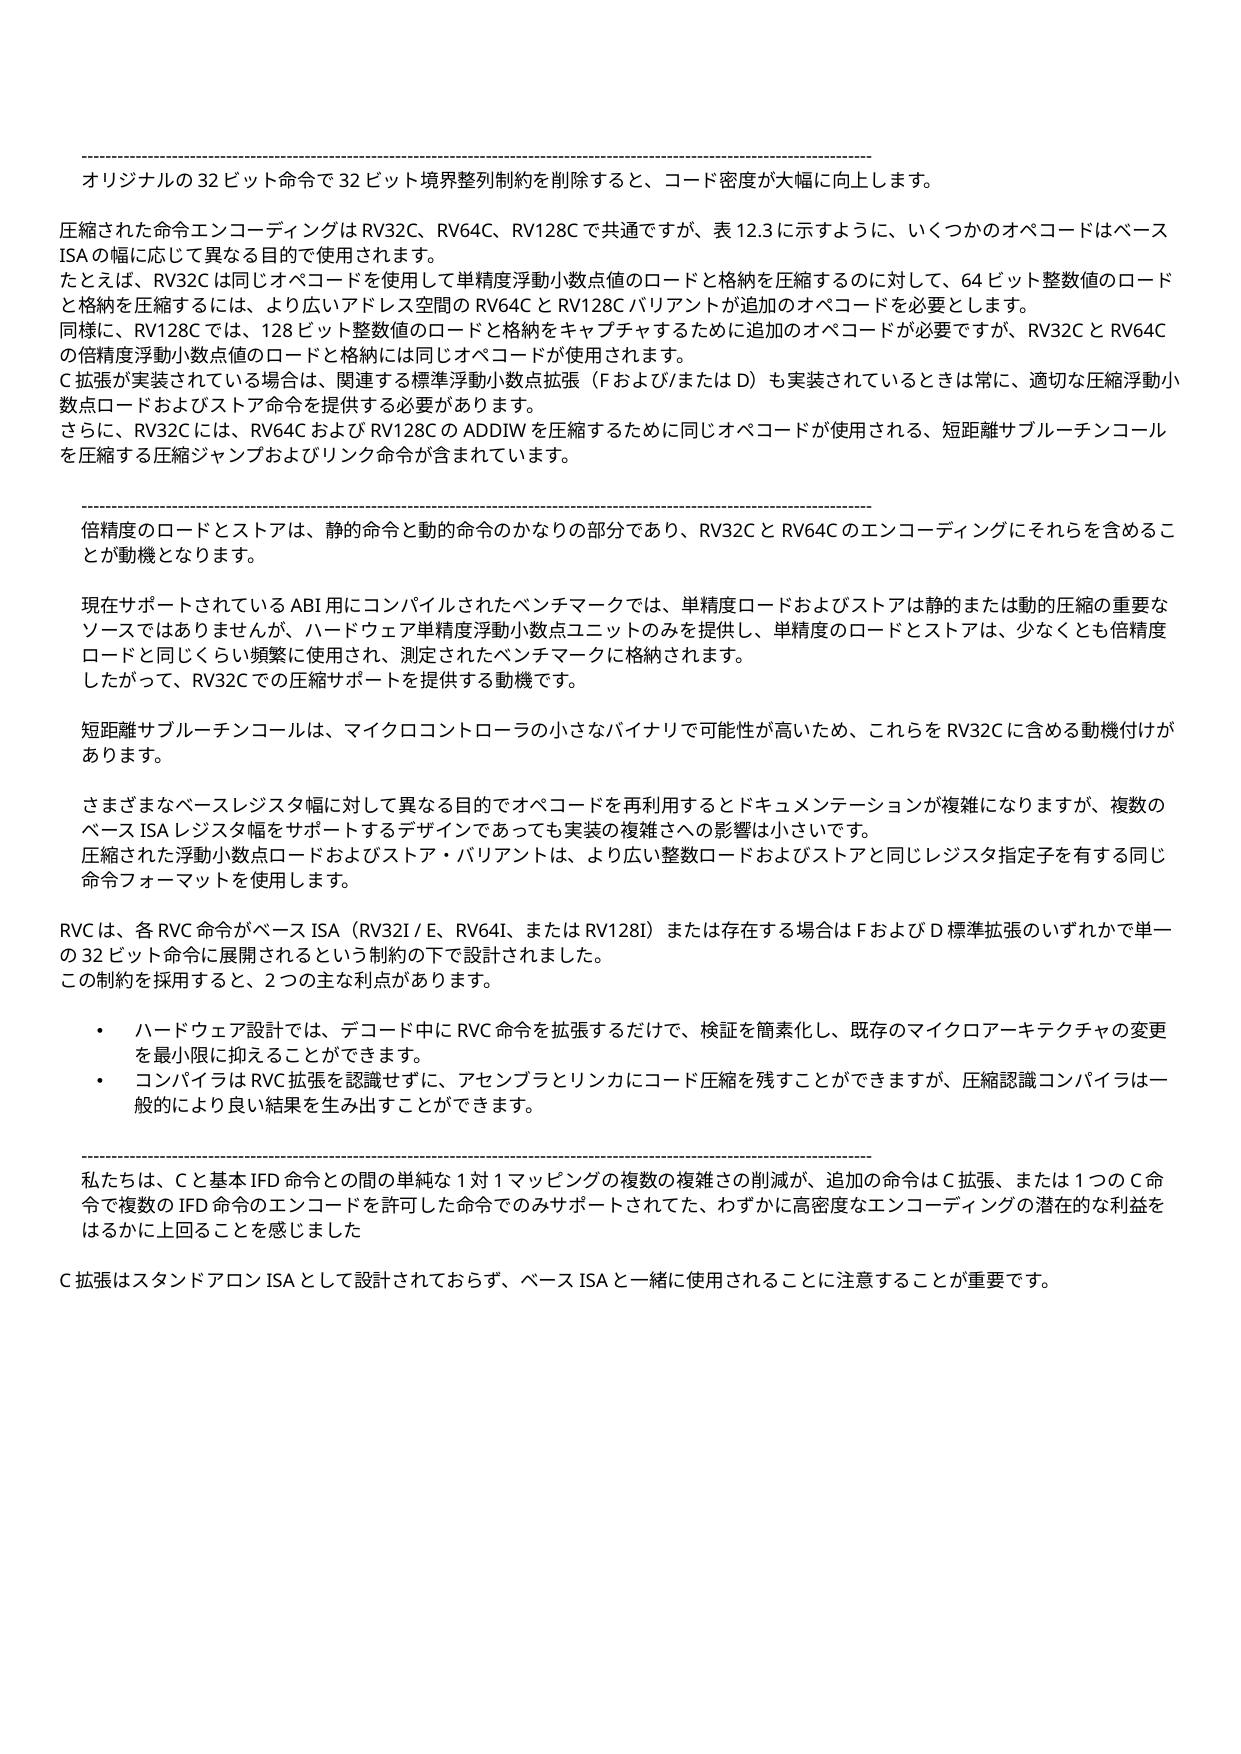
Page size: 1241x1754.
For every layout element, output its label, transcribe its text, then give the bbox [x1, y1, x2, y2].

text 倍精度のロードとストアは、静的命令と動的命令のかなりの部分であり、RV32CとRV64Cのエンコーディングにそれらを含めることが動機となります。 [81, 517, 1181, 567]
text C拡張はスタンドアロンISAとして設計されておらず、ベースISAと一緒に使用されることに注意することが重要です。 [59, 1267, 1181, 1292]
text ----------------------------------------------------------------------------------------------------------------------------------- [81, 1142, 1181, 1167]
text C拡張が実装されている場合は、関連する標準浮動小数点拡張（Fおよび/またはD）も実装されているときは常に、適切な圧縮浮動小数点ロードおよびストア命令を提供する必要があります。 [59, 367, 1181, 417]
text 短距離サブルーチンコールは、マイクロコントローラの小さなバイナリで可能性が高いため、これらをRV32Cに含める動機付けがあります。 [81, 717, 1181, 767]
text ----------------------------------------------------------------------------------------------------------------------------------- [81, 492, 1181, 517]
text さまざまなベースレジスタ幅に対して異なる目的でオペコードを再利用するとドキュメンテーションが複雑になりますが、複数のベースISAレジスタ幅をサポートするデザインであっても実装の複雑さへの影響は小さいです。 [81, 792, 1181, 842]
text 圧縮された命令エンコーディングはRV32C、RV64C、RV128Cで共通ですが、表12.3に示すように、いくつかのオペコードはベースISAの幅に応じて異なる目的で使用されます。 [59, 217, 1181, 267]
text 私たちは、Cと基本IFD命令との間の単純な1対1マッピングの複数の複雑さの削減が、追加の命令はC拡張、または1つのC命令で複数のIFD命令のエンコードを許可した命令でのみサポートされてた、わずかに高密度なエンコーディングの潜在的な利益をはるかに上回ることを感じました [81, 1167, 1181, 1242]
text この制約を採用すると、2つの主な利点があります。 [59, 967, 1181, 992]
text 圧縮された浮動小数点ロードおよびストア・バリアントは、より広い整数ロードおよびストアと同じレジスタ指定子を有する同じ命令フォーマットを使用します。 [81, 842, 1181, 892]
text オリジナルの32ビット命令で32ビット境界整列制約を削除すると、コード密度が大幅に向上します。 [81, 167, 1181, 192]
text RVCは、各RVC命令がベースISA（RV32I / E、RV64I、またはRV128I）または存在する場合はFおよびD標準拡張のいずれかで単一の32ビット命令に展開されるという制約の下で設計されました。 [59, 917, 1181, 967]
text 現在サポートされているABI用にコンパイルされたベンチマークでは、単精度ロードおよびストアは静的または動的圧縮の重要なソースではありませんが、ハードウェア単精度浮動小数点ユニットのみを提供し、単精度のロードとストアは、少なくとも倍精度ロードと同じくらい頻繁に使用され、測定されたベンチマークに格納されます。 [81, 592, 1181, 667]
text 同様に、RV128Cでは、128ビット整数値のロードと格納をキャプチャするために追加のオペコードが必要ですが、RV32CとRV64Cの倍精度浮動小数点値のロードと格納には同じオペコードが使用されます。 [59, 317, 1181, 367]
list コンパイラはRVC拡張を認識せずに、アセンブラとリンカにコード圧縮を残すことができますが、圧縮認識コンパイラは一般的により良い結果を生み出すことができます。 [97, 1067, 1181, 1117]
text ----------------------------------------------------------------------------------------------------------------------------------- [81, 142, 1181, 167]
text たとえば、RV32Cは同じオペコードを使用して単精度浮動小数点値のロードと格納を圧縮するのに対して、64ビット整数値のロードと格納を圧縮するには、より広いアドレス空間のRV64CとRV128Cバリアントが追加のオペコードを必要とします。 [59, 267, 1181, 317]
text さらに、RV32Cには、RV64CおよびRV128CのADDIWを圧縮するために同じオペコードが使用される、短距離サブルーチンコールを圧縮する圧縮ジャンプおよびリンク命令が含まれています。 [59, 417, 1181, 467]
text したがって、RV32Cでの圧縮サポートを提供する動機です。 [81, 667, 1181, 692]
list ハードウェア設計では、デコード中にRVC命令を拡張するだけで、検証を簡素化し、既存のマイクロアーキテクチャの変更を最小限に抑えることができます。 [97, 1017, 1181, 1067]
